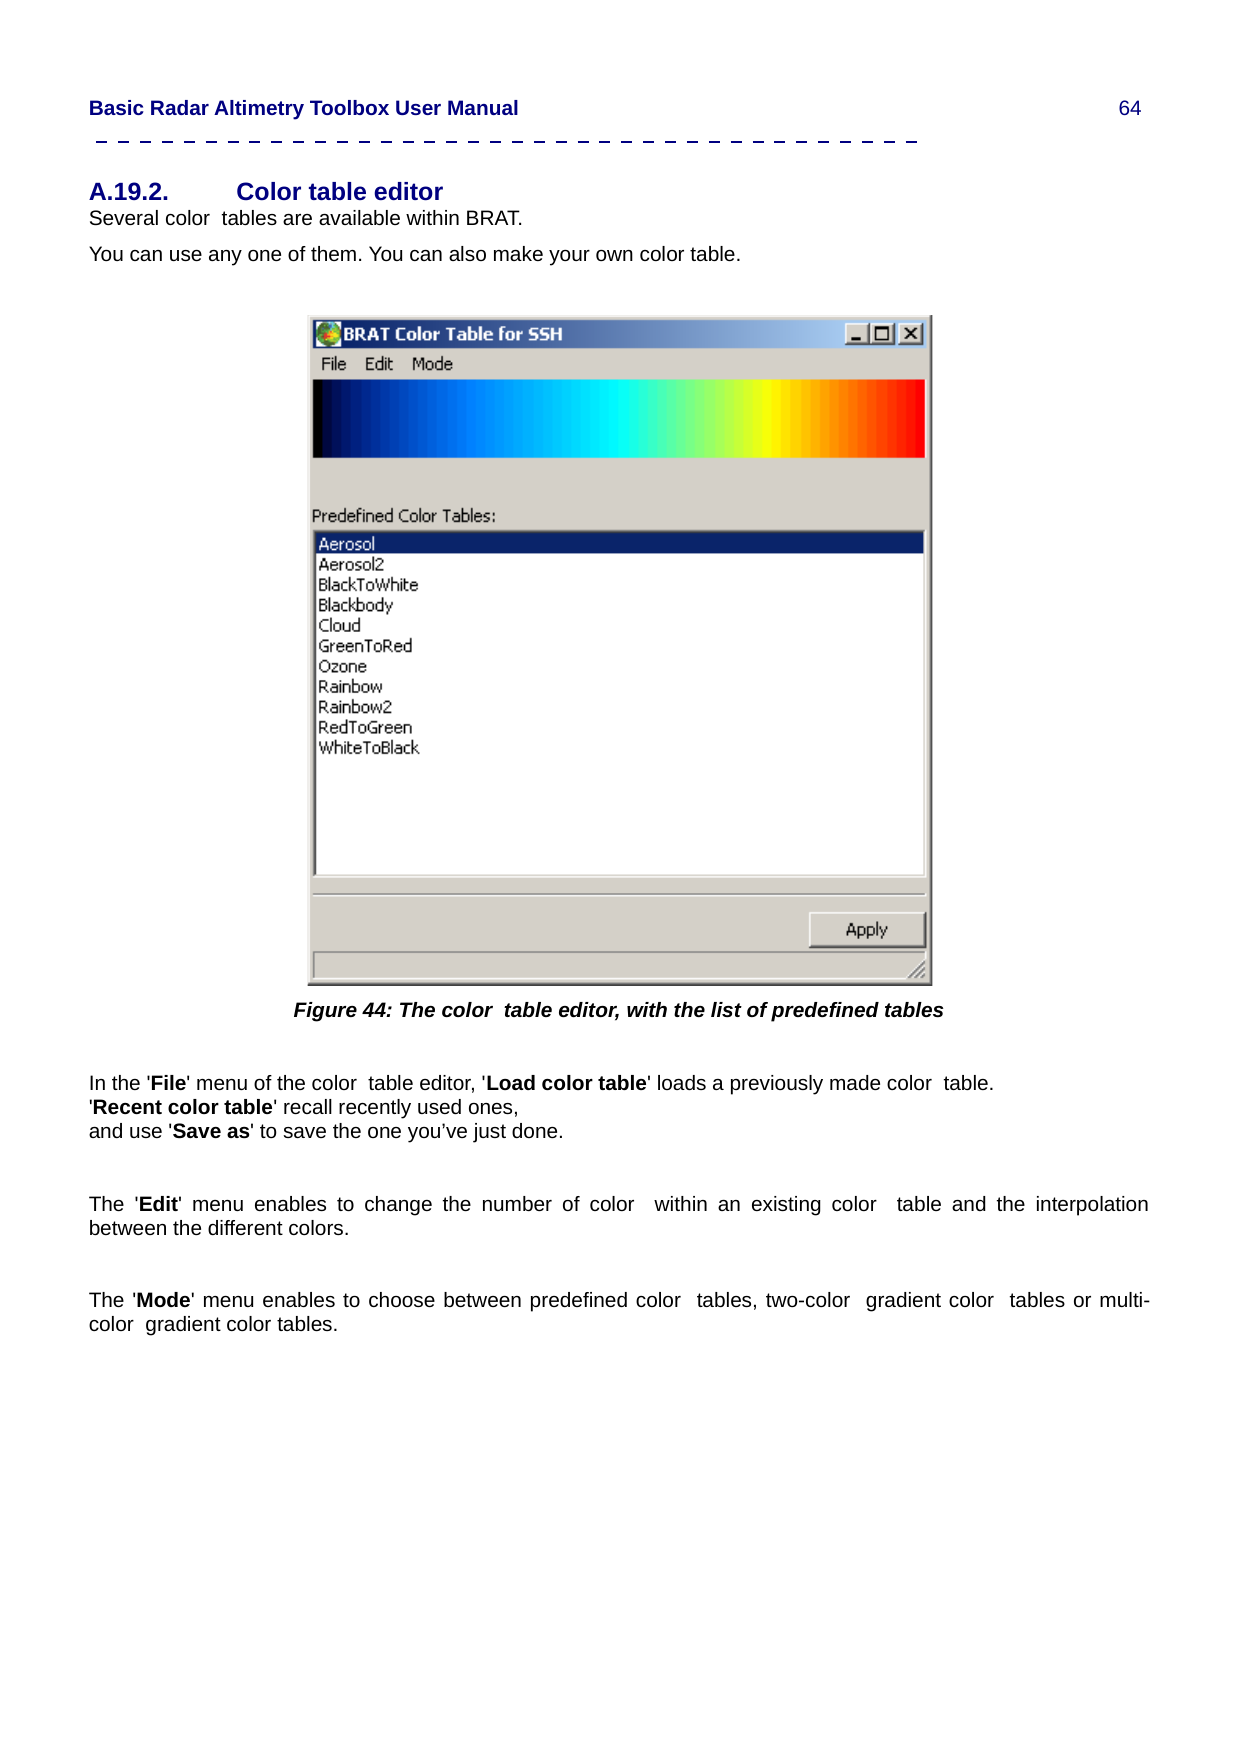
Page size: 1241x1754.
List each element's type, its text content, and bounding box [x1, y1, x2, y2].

text Figure 44: The color table editor, with the list of predefined tables [88, 998, 1152, 1022]
text Several color tables are available within BRAT. [88, 206, 1152, 229]
subtitle Color table editor [88, 177, 1152, 206]
text The 'Edit' menu enables to change the number of color within an existing color table and the interpolation between the different colors. [88, 1191, 1152, 1239]
text You can use any one of them. You can also make your own color table. [88, 242, 1152, 266]
text In the 'File' menu of the color table editor, 'Load color table' loads a previously made color table. 'Recent color table' recall recently used ones, and use 'Save as' to save the one you’ve just done. [88, 1071, 1152, 1142]
text The 'Mode' menu enables to choose between predefined color tables, two-color gradient color tables or multi-color gradient color tables. [88, 1288, 1152, 1336]
